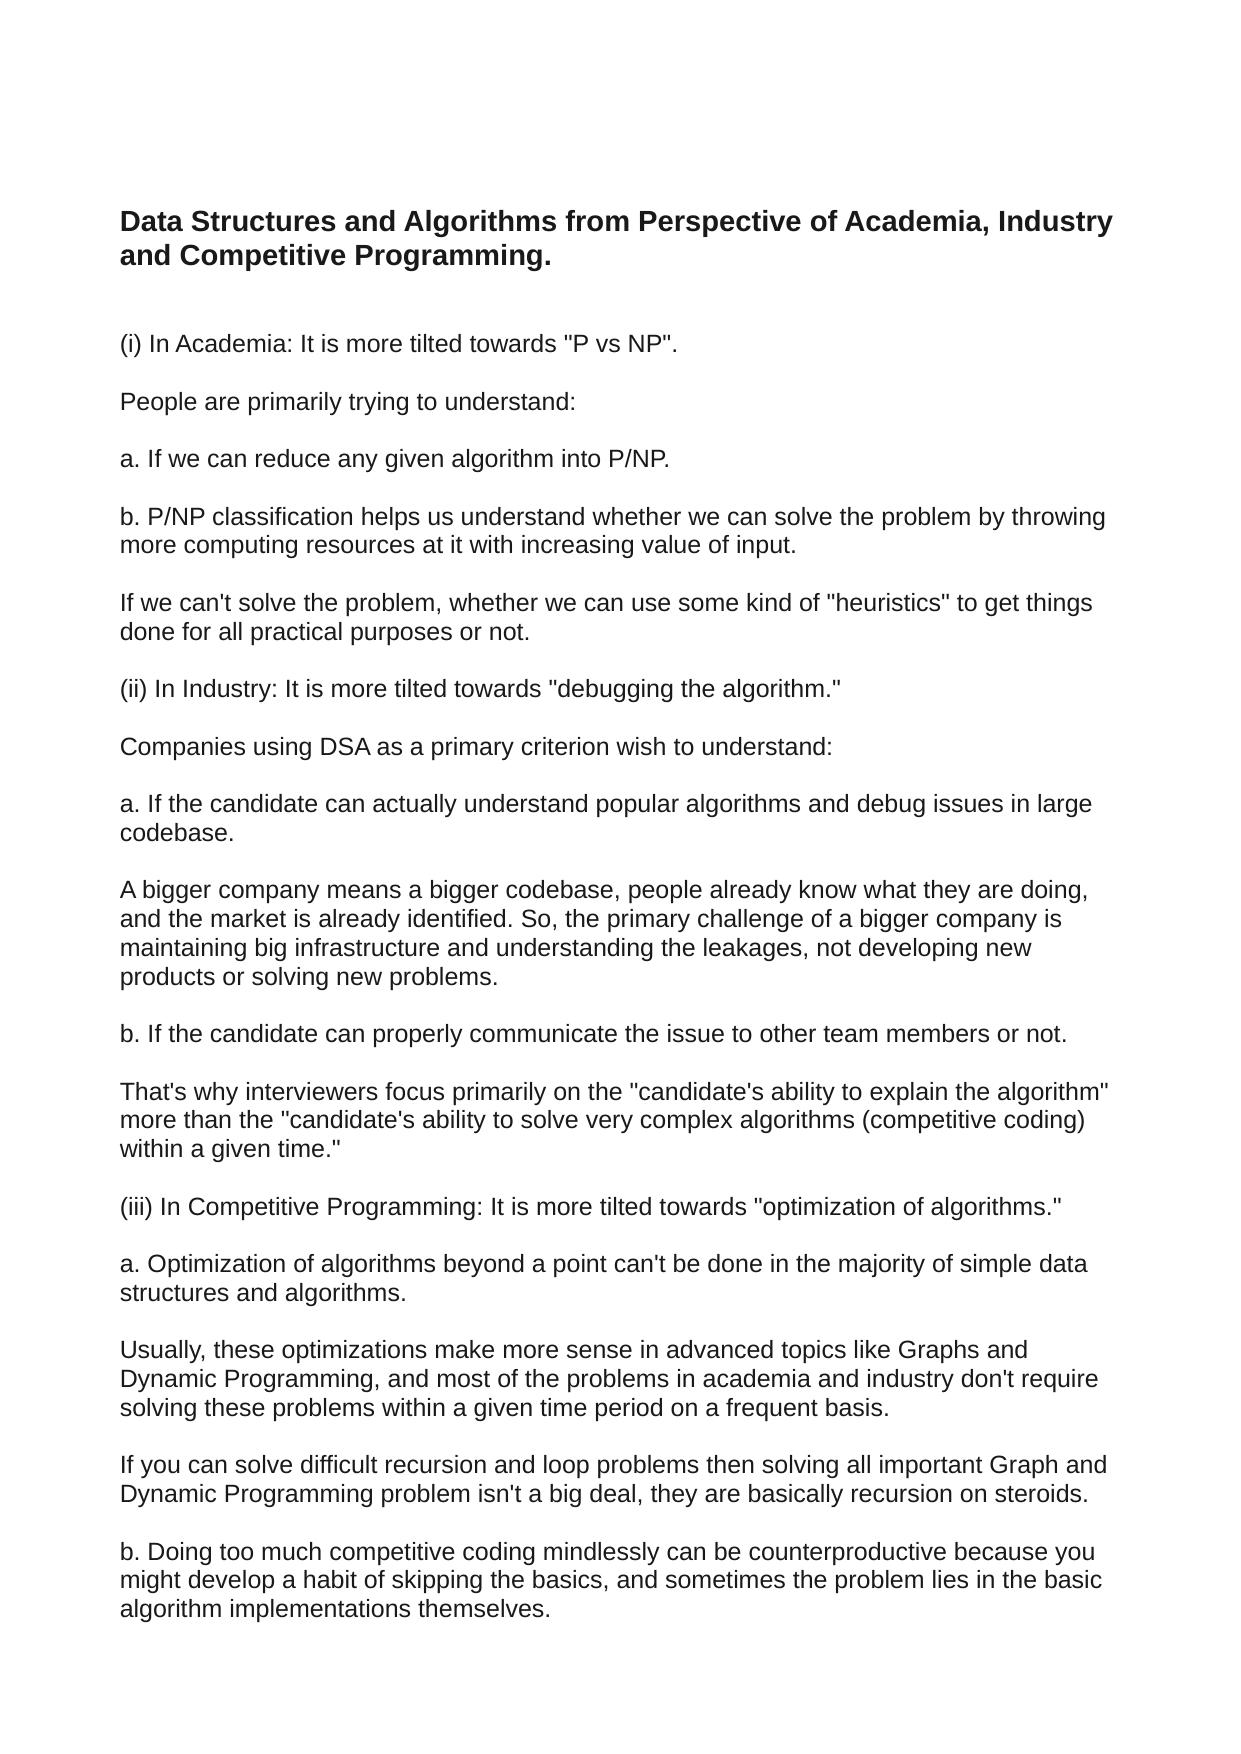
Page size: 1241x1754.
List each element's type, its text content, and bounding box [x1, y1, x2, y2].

text Data Structures and Algorithms from Perspective of Academia, Industry and Competitive Programming. [118, 204, 1122, 271]
text (i) In Academia: It is more tilted towards "P vs NP". People are primarily trying to understand: a. If we can reduce any given algorithm into P/NP. b. P/NP classification helps us understand whether we can solve the problem by throwing more computing resources at it with increasing value of input. If we can't solve the problem, whether we can use some kind of "heuristics" to get things done for all practical purposes or not. (ii) In Industry: It is more tilted towards "debugging the algorithm." Companies using DSA as a primary criterion wish to understand: a. If the candidate can actually understand popular algorithms and debug issues in large codebase. A bigger company means a bigger codebase, people already know what they are doing, and the market is already identified. So, the primary challenge of a bigger company is maintaining big infrastructure and understanding the leakages, not developing new products or solving new problems. b. If the candidate can properly communicate the issue to other team members or not. That's why interviewers focus primarily on the "candidate's ability to explain the algorithm" more than the "candidate's ability to solve very complex algorithms (competitive coding) within a given time." (iii) In Competitive Programming: It is more tilted towards "optimization of algorithms." a. Optimization of algorithms beyond a point can't be done in the majority of simple data structures and algorithms. Usually, these optimizations make more sense in advanced topics like Graphs and Dynamic Programming, and most of the problems in academia and industry don't require solving these problems within a given time period on a frequent basis. If you can solve difficult recursion and loop problems then solving all important Graph and Dynamic Programming problem isn't a big deal, they are basically recursion on steroids. b. Doing too much competitive coding mindlessly can be counterproductive because you might develop a habit of skipping the basics, and sometimes the problem lies in the basic algorithm implementations themselves. [118, 329, 1122, 1623]
